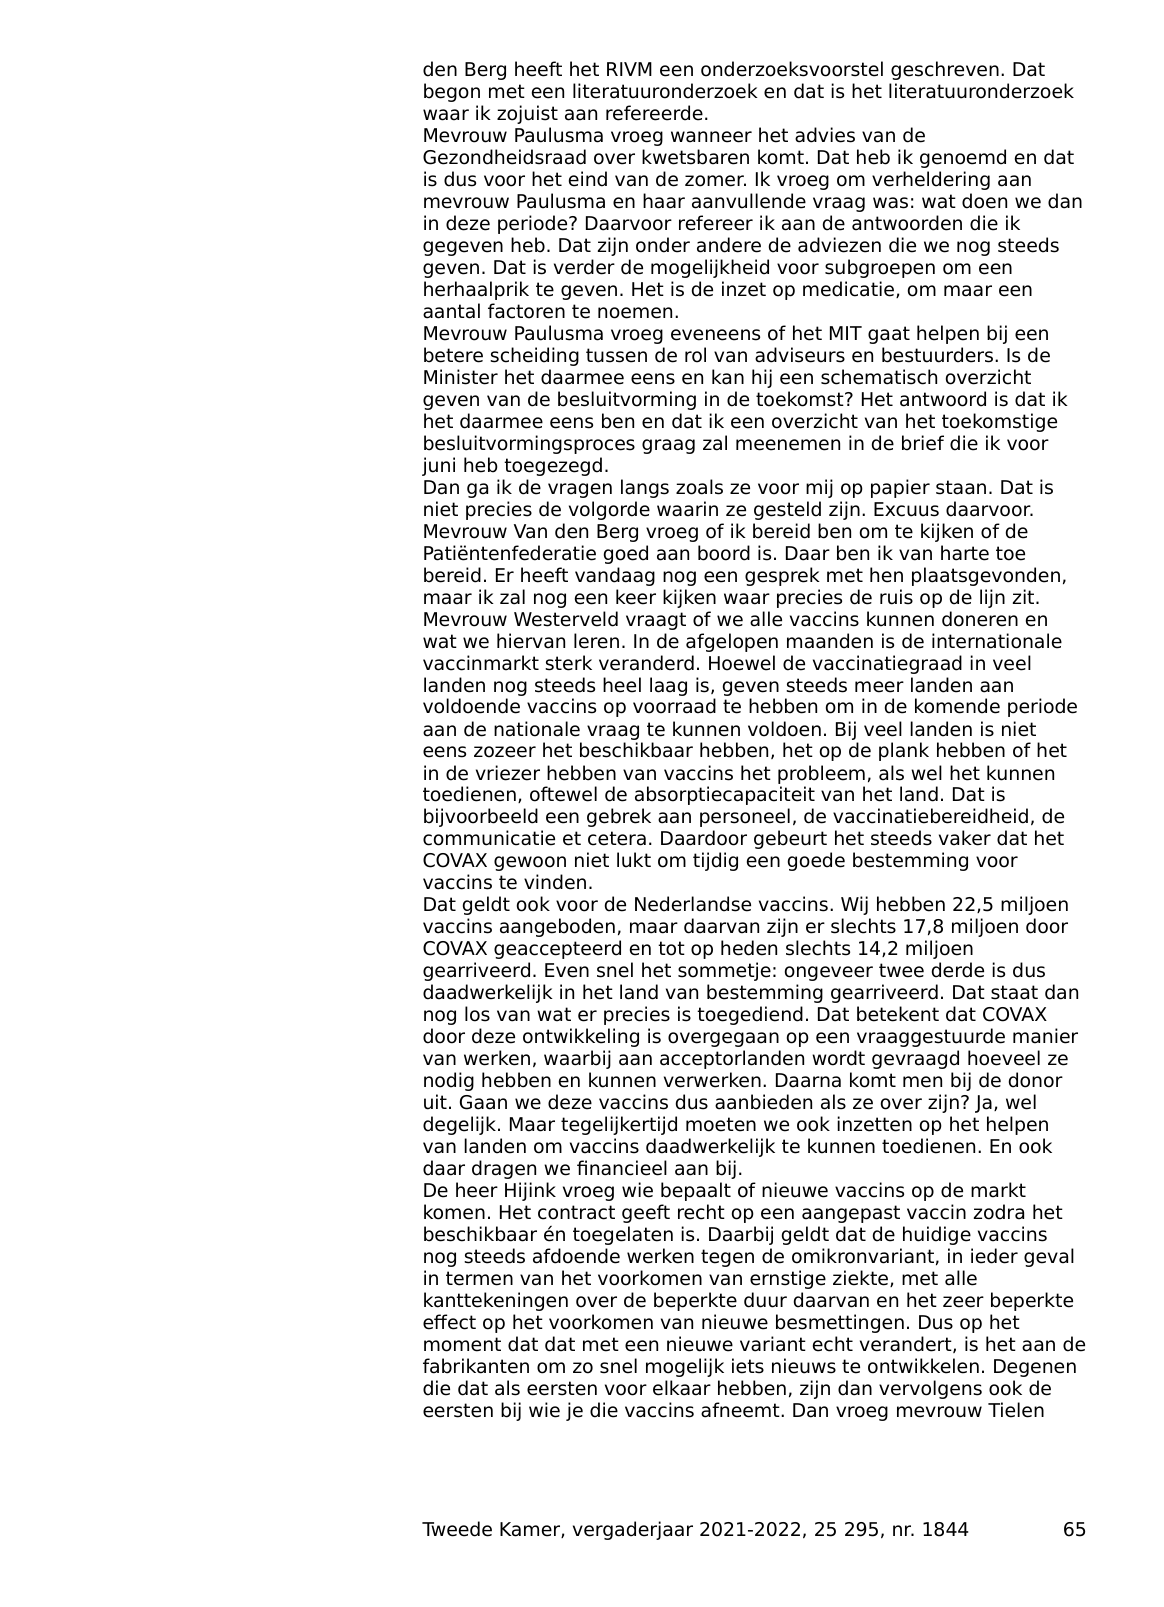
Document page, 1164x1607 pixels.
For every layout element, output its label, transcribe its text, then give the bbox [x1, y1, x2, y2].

text Mevrouw Van den Berg vroeg of ik bereid ben om te kijken of de Patiëntenfederatie goed aan boord is. Daar ben ik van harte toe bereid. Er heeft vandaag nog een gesprek met hen plaatsgevonden, maar ik zal nog een keer kijken waar precies de ruis op de lijn zit. [422, 521, 1087, 608]
text Mevrouw Paulusma vroeg wanneer het advies van de Gezondheidsraad over kwetsbaren komt. Dat heb ik genoemd en dat is dus voor het eind van de zomer. Ik vroeg om verheldering aan mevrouw Paulusma en haar aanvullende vraag was: wat doen we dan in deze periode? Daarvoor refereer ik aan de antwoorden die ik gegeven heb. Dat zijn onder andere de adviezen die we nog steeds geven. Dat is verder de mogelijkheid voor subgroepen om een herhaalprik te geven. Het is de inzet op medicatie, om maar een aantal factoren te noemen. [422, 125, 1087, 323]
text Mevrouw Westerveld vraagt of we alle vaccins kunnen doneren en wat we hiervan leren. In de afgelopen maanden is de internationale vaccinmarkt sterk veranderd. Hoewel de vaccinatiegraad in veel landen nog steeds heel laag is, geven steeds meer landen aan voldoende vaccins op voorraad te hebben om in de komende periode aan de nationale vraag te kunnen voldoen. Bij veel landen is niet eens zozeer het beschikbaar hebben, het op de plank hebben of het in de vriezer hebben van vaccins het probleem, als wel het kunnen toedienen, oftewel de absorptiecapaciteit van het land. Dat is bijvoorbeeld een gebrek aan personeel, de vaccinatiebereidheid, de communicatie et cetera. Daardoor gebeurt het steeds vaker dat het COVAX gewoon niet lukt om tijdig een goede bestemming voor vaccins te vinden. [422, 608, 1087, 894]
text Dan ga ik de vragen langs zoals ze voor mij op papier staan. Dat is niet precies de volgorde waarin ze gesteld zijn. Excuus daarvoor. [422, 477, 1087, 521]
text Dat geldt ook voor de Nederlandse vaccins. Wij hebben 22,5 miljoen vaccins aangeboden, maar daarvan zijn er slechts 17,8 miljoen door COVAX geaccepteerd en tot op heden slechts 14,2 miljoen gearriveerd. Even snel het sommetje: ongeveer twee derde is dus daadwerkelijk in het land van bestemming gearriveerd. Dat staat dan nog los van wat er precies is toegediend. Dat betekent dat COVAX door deze ontwikkeling is overgegaan op een vraaggestuurde manier van werken, waarbij aan acceptorlanden wordt gevraagd hoeveel ze nodig hebben en kunnen verwerken. Daarna komt men bij de donor uit. Gaan we deze vaccins dus aanbieden als ze over zijn? Ja, wel degelijk. Maar tegelijkertijd moeten we ook inzetten op het helpen van landen om vaccins daadwerkelijk te kunnen toedienen. En ook daar dragen we financieel aan bij. [422, 894, 1087, 1180]
text den Berg heeft het RIVM een onderzoeksvoorstel geschreven. Dat begon met een literatuuronderzoek en dat is het literatuuronderzoek waar ik zojuist aan refereerde. [422, 59, 1087, 125]
text De heer Hijink vroeg wie bepaalt of nieuwe vaccins op de markt komen. Het contract geeft recht op een aangepast vaccin zodra het beschikbaar én toegelaten is. Daarbij geldt dat de huidige vaccins nog steeds afdoende werken tegen de omikronvariant, in ieder geval in termen van het voorkomen van ernstige ziekte, met alle kanttekeningen over de beperkte duur daarvan en het zeer beperkte effect op het voorkomen van nieuwe besmettingen. Dus op het moment dat dat met een nieuwe variant echt verandert, is het aan de fabrikanten om zo snel mogelijk iets nieuws te ontwikkelen. Degenen die dat als eersten voor elkaar hebben, zijn dan vervolgens ook de eersten bij wie je die vaccins afneemt. Dan vroeg mevrouw Tielen [422, 1180, 1087, 1422]
text Mevrouw Paulusma vroeg eveneens of het MIT gaat helpen bij een betere scheiding tussen de rol van adviseurs en bestuurders. Is de Minister het daarmee eens en kan hij een schematisch overzicht geven van de besluitvorming in de toekomst? Het antwoord is dat ik het daarmee eens ben en dat ik een overzicht van het toekomstige besluitvormingsproces graag zal meenemen in de brief die ik voor juni heb toegezegd. [422, 323, 1087, 477]
